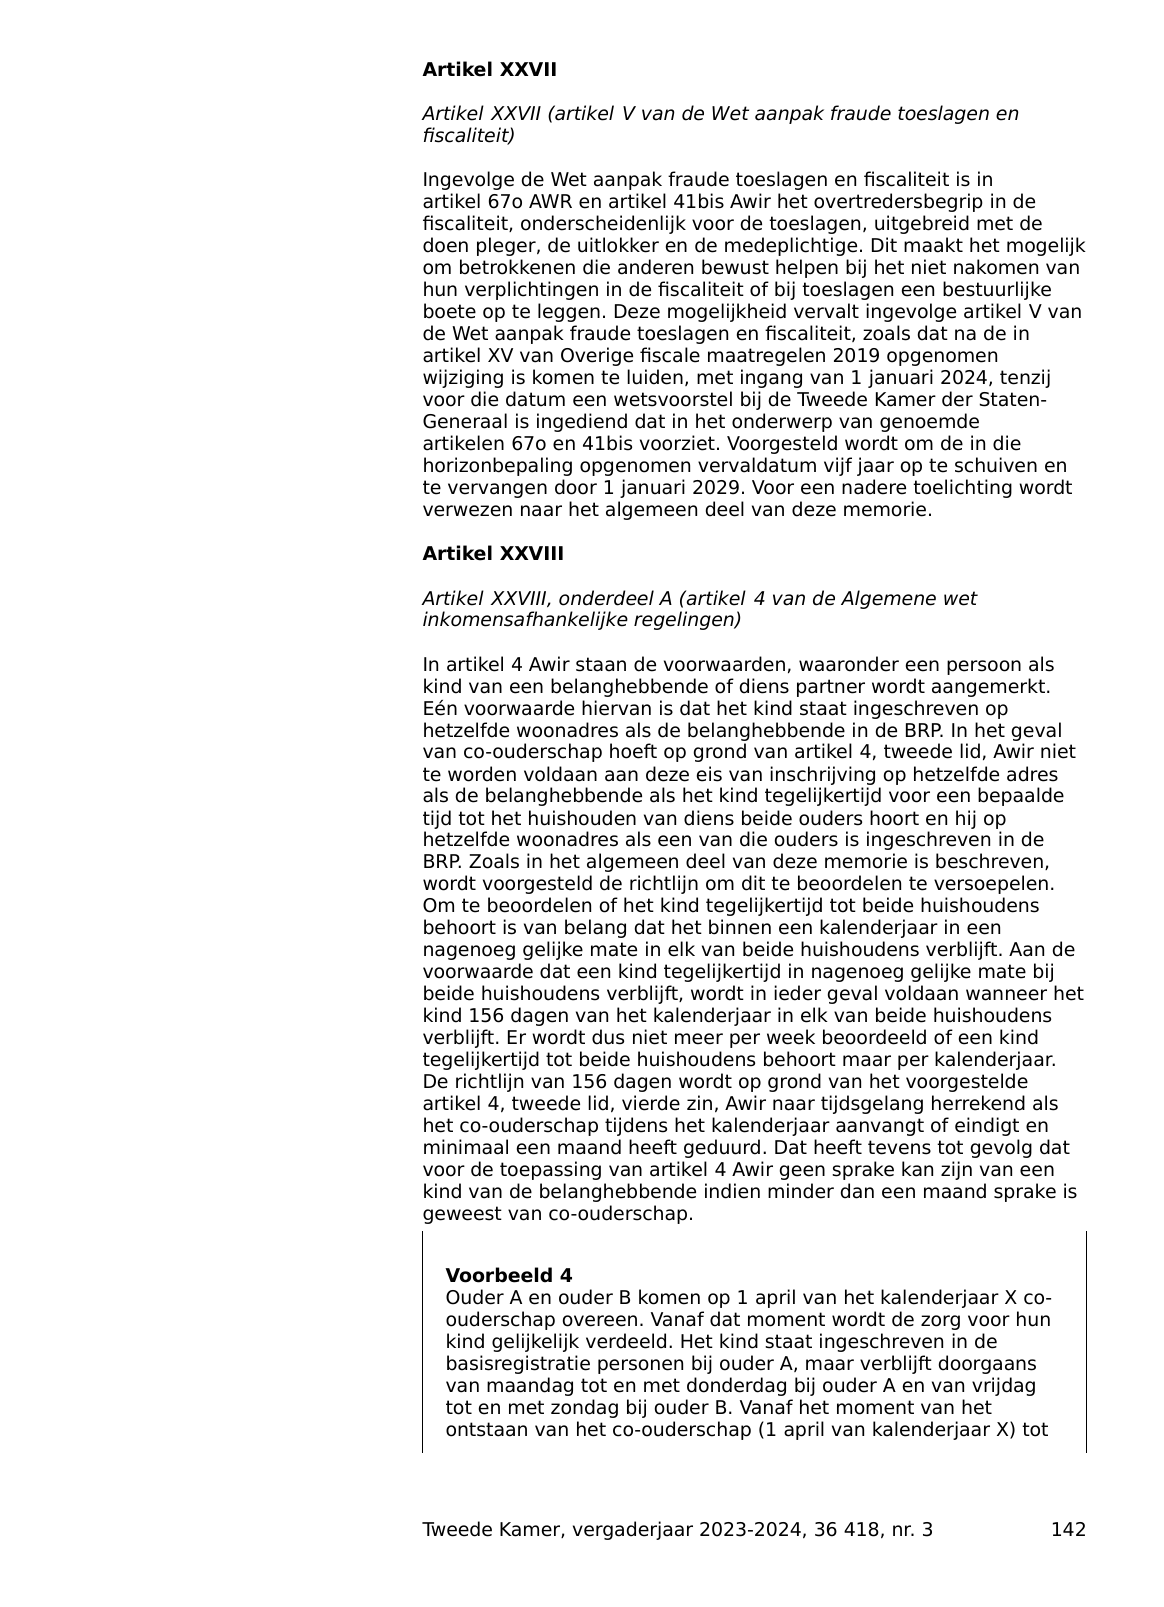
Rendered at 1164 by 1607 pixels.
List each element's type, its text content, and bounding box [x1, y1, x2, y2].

text In artikel 4 Awir staan de voorwaarden, waaronder een persoon als kind van een belanghebbende of diens partner wordt aangemerkt. Eén voorwaarde hiervan is dat het kind staat ingeschreven op hetzelfde woonadres als de belanghebbende in de BRP. In het geval van co-ouderschap hoeft op grond van artikel 4, tweede lid, Awir niet te worden voldaan aan deze eis van inschrijving op hetzelfde adres als de belanghebbende als het kind tegelijkertijd voor een bepaalde tijd tot het huishouden van diens beide ouders hoort en hij op hetzelfde woonadres als een van die ouders is ingeschreven in de BRP. Zoals in het algemeen deel van deze memorie is beschreven, wordt voorgesteld de richtlijn om dit te beoordelen te versoepelen. Om te beoordelen of het kind tegelijkertijd tot beide huishoudens behoort is van belang dat het binnen een kalenderjaar in een nagenoeg gelijke mate in elk van beide huishoudens verblijft. Aan de voorwaarde dat een kind tegelijkertijd in nagenoeg gelijke mate bij beide huishoudens verblijft, wordt in ieder geval voldaan wanneer het kind 156 dagen van het kalenderjaar in elk van beide huishoudens verblijft. Er wordt dus niet meer per week beoordeeld of een kind tegelijkertijd tot beide huishoudens behoort maar per kalenderjaar. [422, 653, 1087, 1071]
text Ingevolge de Wet aanpak fraude toeslagen en fiscaliteit is in artikel 67o AWR en artikel 41bis Awir het overtredersbegrip in de fiscaliteit, onderscheidenlijk voor de toeslagen, uitgebreid met de doen pleger, de uitlokker en de medeplichtige. Dit maakt het mogelijk om betrokkenen die anderen bewust helpen bij het niet nakomen van hun verplichtingen in de fiscaliteit of bij toeslagen een bestuurlijke boete op te leggen. Deze mogelijkheid vervalt ingevolge artikel V van de Wet aanpak fraude toeslagen en fiscaliteit, zoals dat na de in artikel XV van Overige fiscale maatregelen 2019 opgenomen wijziging is komen te luiden, met ingang van 1 januari 2024, tenzij voor die datum een wetsvoorstel bij de Tweede Kamer der Staten-Generaal is ingediend dat in het onderwerp van genoemde artikelen 67o en 41bis voorziet. Voorgesteld wordt om de in die horizonbepaling opgenomen vervaldatum vijf jaar op te schuiven en te vervangen door 1 januari 2029. Voor een nadere toelichting wordt verwezen naar het algemeen deel van deze memorie. [422, 169, 1087, 521]
subtitle Artikel XXVIII [422, 543, 1087, 565]
subtitle Artikel XXVII [422, 59, 1087, 81]
text De richtlijn van 156 dagen wordt op grond van het voorgestelde artikel 4, tweede lid, vierde zin, Awir naar tijdsgelang herrekend als het co-ouderschap tijdens het kalenderjaar aanvangt of eindigt en minimaal een maand heeft geduurd. Dat heeft tevens tot gevolg dat voor de toepassing van artikel 4 Awir geen sprake kan zijn van een kind van de belanghebbende indien minder dan een maand sprake is geweest van co-ouderschap. [422, 1071, 1087, 1225]
table_header Voorbeeld 4 Ouder A en ouder B komen op 1 april van het kalenderjaar X co-ouderschap overeen. Vanaf dat moment wordt de zorg voor hun kind gelijkelijk verdeeld. Het kind staat ingeschreven in de basisregistratie personen bij ouder A, maar verblijft doorgaans van maandag tot en met donderdag bij ouder A en van vrijdag tot en met zondag bij ouder B. Vanaf het moment van het ontstaan van het co-ouderschap (1 april van kalenderjaar X) tot [423, 1231, 1086, 1452]
subtitle Artikel XXVIII, onderdeel A (artikel 4 van de Algemene wet inkomensafhankelijke regelingen) [422, 587, 1087, 631]
subtitle Artikel XXVII (artikel V van de Wet aanpak fraude toeslagen en fiscaliteit) [422, 103, 1087, 147]
